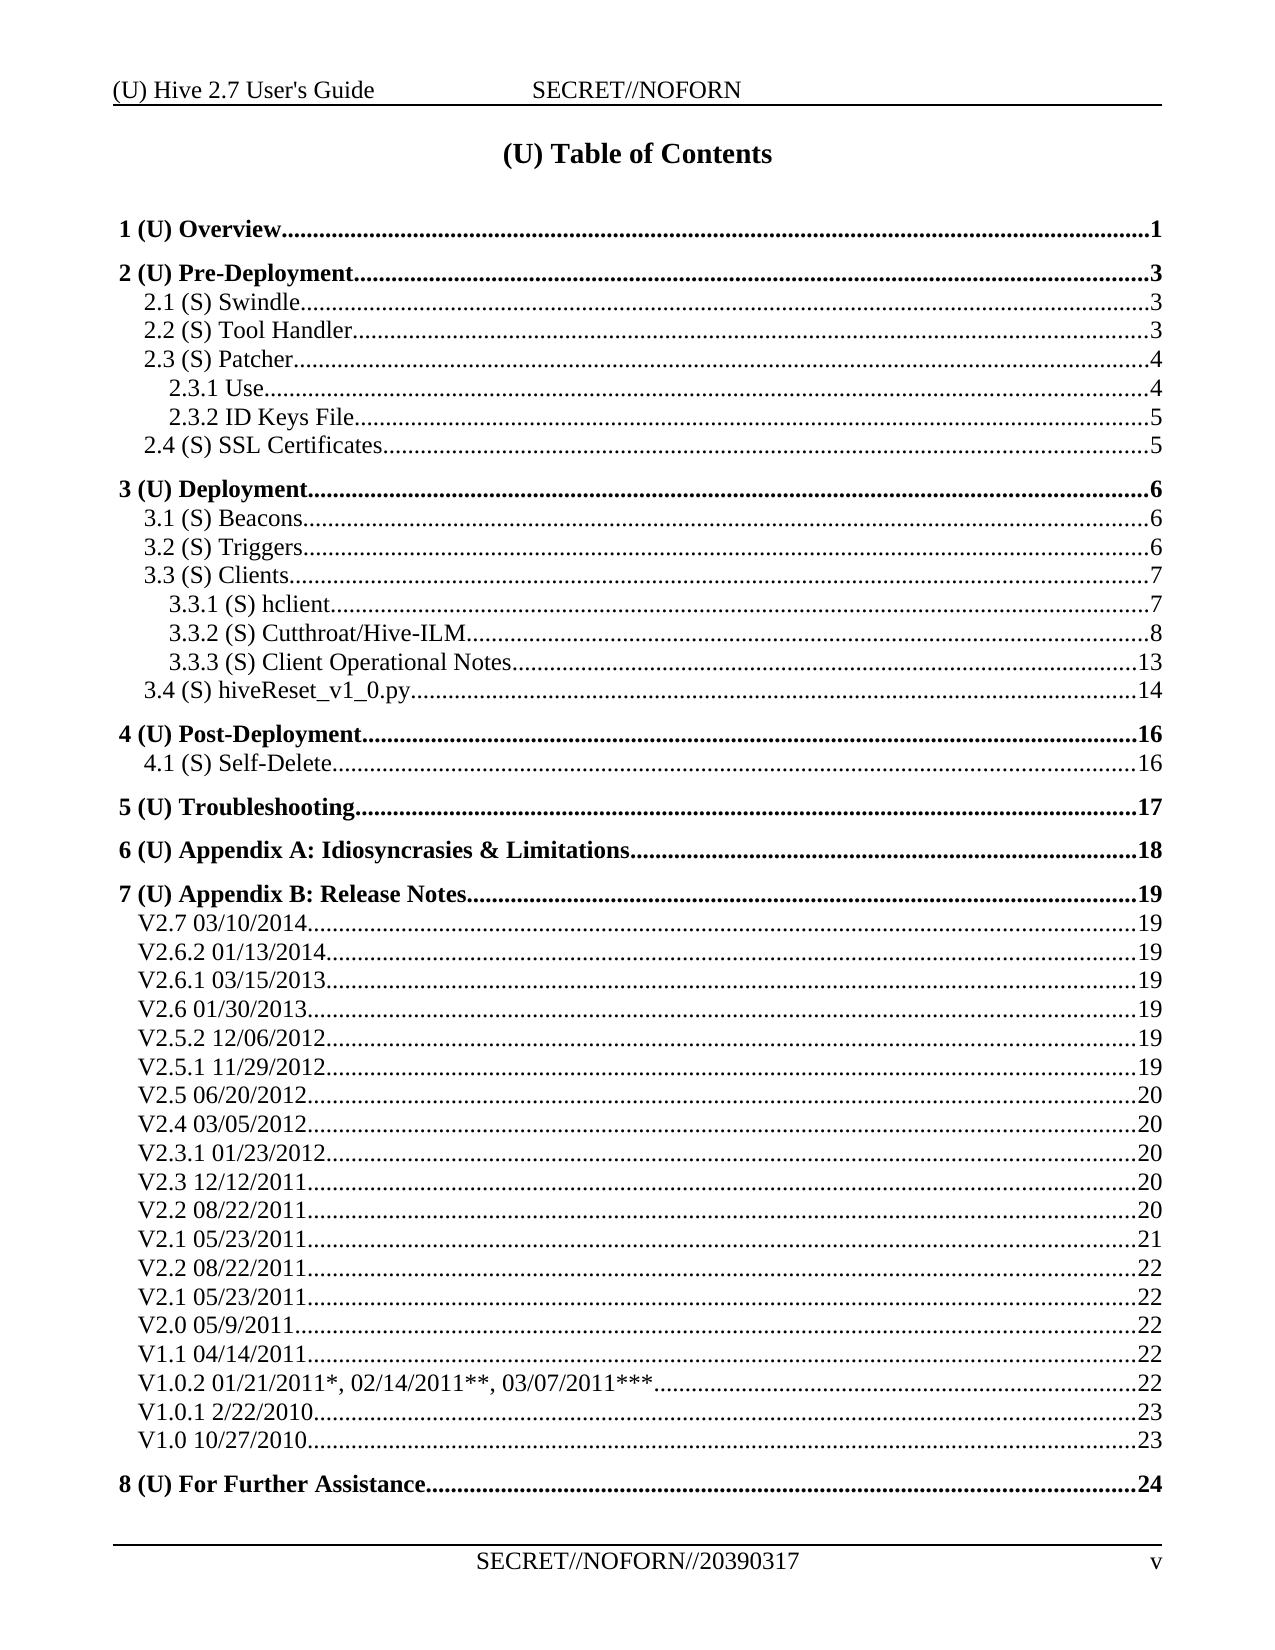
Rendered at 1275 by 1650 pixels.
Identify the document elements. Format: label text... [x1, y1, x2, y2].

text V1.1 04/14/2011 22 [137, 1339, 1162, 1368]
text 2.1 (S) Swindle 3 [137, 287, 1162, 316]
text V2.5 06/20/2012 20 [137, 1081, 1162, 1109]
text 7 (U) Appendix B: Release Notes 19 [112, 879, 1162, 908]
text V2.1 05/23/2011 22 [137, 1282, 1162, 1311]
text 3.2 (S) Triggers 6 [137, 532, 1162, 561]
text 3.3.2 (S) Cutthroat/Hive-ILM 8 [162, 618, 1162, 647]
text 3.1 (S) Beacons 6 [137, 503, 1162, 532]
text V2.5.2 12/06/2012 19 [137, 1023, 1162, 1052]
text V2.3.1 01/23/2012 20 [137, 1138, 1162, 1167]
text V2.4 03/05/2012 20 [137, 1109, 1162, 1138]
text 2.4 (S) SSL Certificates 5 [137, 431, 1162, 459]
text 3 (U) Deployment 6 [112, 474, 1162, 503]
text 1 (U) Overview 1 [112, 214, 1162, 243]
text V2.5.1 11/29/2012 19 [137, 1052, 1162, 1081]
text 4.1 (S) Self-Delete 16 [137, 748, 1162, 777]
text V1.0.1 2/22/2010 23 [137, 1397, 1162, 1426]
text 8 (U) For Further Assistance 24 [112, 1469, 1162, 1498]
text 3.3.1 (S) hclient 7 [162, 589, 1162, 618]
text 2 (U) Pre-Deployment 3 [112, 258, 1162, 287]
text 3.4 (S) hiveReset_v1_0.py 14 [137, 676, 1162, 704]
text 2.3 (S) Patcher 4 [137, 344, 1162, 373]
text V2.7 03/10/2014 19 [137, 908, 1162, 937]
text 2.2 (S) Tool Handler 3 [137, 316, 1162, 344]
text 6 (U) Appendix A: Idiosyncrasies & Limitations 18 [112, 836, 1162, 864]
text V2.6.1 03/15/2013 19 [137, 966, 1162, 994]
text 2.3.1 Use 4 [162, 373, 1162, 402]
text V2.3 12/12/2011 20 [137, 1167, 1162, 1196]
text V1.0.2 01/21/2011*, 02/14/2011**, 03/07/2011*** 22 [137, 1368, 1162, 1397]
text V2.1 05/23/2011 21 [137, 1224, 1162, 1253]
text 3.3 (S) Clients 7 [137, 561, 1162, 589]
text V1.0 10/27/2010 23 [137, 1426, 1162, 1454]
text V2.6 01/30/2013 19 [137, 994, 1162, 1023]
text V2.2 08/22/2011 20 [137, 1196, 1162, 1224]
text 2.3.2 ID Keys File 5 [162, 402, 1162, 431]
text V2.6.2 01/13/2014 19 [137, 937, 1162, 966]
text 4 (U) Post-Deployment 16 [112, 719, 1162, 748]
text V2.0 05/9/2011 22 [137, 1311, 1162, 1339]
text 3.3.3 (S) Client Operational Notes 13 [162, 647, 1162, 676]
title (U) Table of Contents [112, 136, 1162, 169]
text 5 (U) Troubleshooting 17 [112, 792, 1162, 821]
text V2.2 08/22/2011 22 [137, 1253, 1162, 1282]
